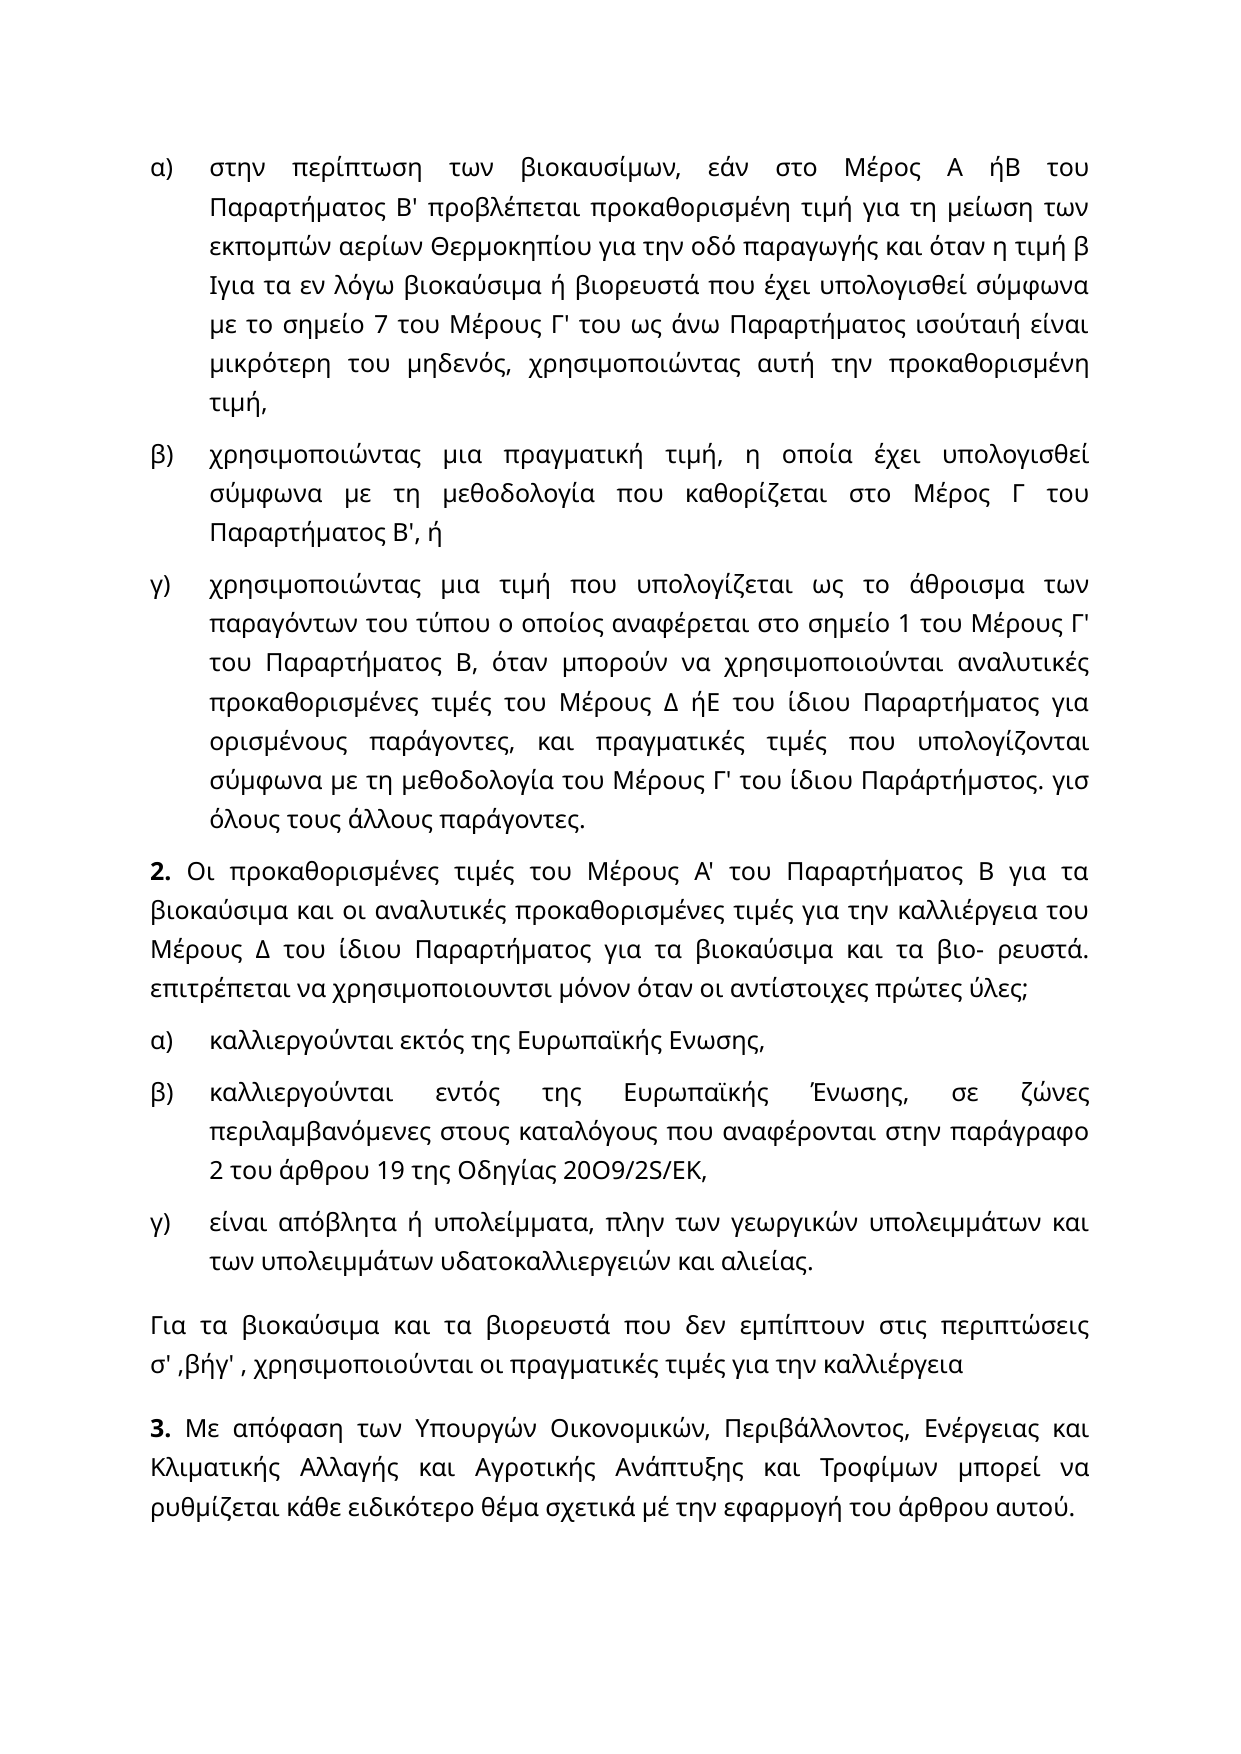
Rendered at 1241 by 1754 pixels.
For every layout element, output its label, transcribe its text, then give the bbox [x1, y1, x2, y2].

list α) στην περίπτωση των βιοκαυσίμων, εάν στο Μέρος Α ήΒ του Παραρτήματος Β' προβλέπεται προκαθορισμένη τιμή για τη μείωση των εκπομπών αερίων Θερμοκηπίου για την οδό παραγωγής και όταν η τιμή β Ιγια τα εν λόγω βιοκαύσιμα ή βιορευστά που έχει υπολογισθεί σύμφωνα με το σημείο 7 του Μέρους Γ' του ως άνω Παραρτήματος ισούταιή είναι μικρότερη του μηδενός, χρησιμοποιώντας αυτή την προκαθορισμένη τιμή, [150, 150, 1090, 419]
list β) χρησιμοποιώντας μια πραγματική τιμή, η οποία έχει υπολογισθεί σύμφωνα με τη μεθοδολογία που καθορίζεται στο Μέρος Γ του Παραρτήματος Β', ή [150, 437, 1090, 549]
text 2. Οι προκαθορισμένες τιμές του Μέρους Α' του Παραρτήματος Β για τα βιοκαύσιμα και οι αναλυτικές προκαθορισμένες τιμές για την καλλιέργεια του Μέρους Δ του ίδιου Παραρτήματος για τα βιοκαύσιμα και τα βιο- ρευστά. επιτρέπεται να χρησιμοποιουντσι μόνον όταν οι αντίστοιχες πρώτες ύλες; [150, 853, 1090, 1005]
text Για τα βιοκαύσιμα και τα βιορευστά που δεν εμπίπτουν στις περιπτώσεις σ' ,βήγ' , χρησιμοποιούνται οι πραγματικές τιμές για την καλλιέργεια [150, 1307, 1090, 1381]
list α) καλλιεργούνται εκτός της Ευρωπαϊκής Ενωσης, [150, 1022, 1090, 1057]
list β) καλλιεργούνται εντός της Ευρωπαϊκής Ένωσης, σε ζώνες περιλαμβανόμενες στους καταλόγους που αναφέρονται στην παράγραφο 2 του άρθρου 19 της Οδηγίας 20O9/2S/EK, [150, 1074, 1090, 1187]
list γ) χρησιμοποιώντας μια τιμή που υπολογίζεται ως το άθροισμα των παραγόντων του τύπου ο οποίος αναφέρεται στο σημείο 1 του Μέρους Γ' του Παραρτήματος Β, όταν μπορούν να χρησιμοποιούνται αναλυτικές προκαθορισμένες τιμές του Μέρους Δ ήΕ του ίδιου Παραρτήματος για ορισμένους παράγοντες, και πραγματικές τιμές που υπολογίζονται σύμφωνα με τη μεθοδολογία του Μέρους Γ' του ίδιου Παράρτήμστος. γισ όλους τους άλλους παράγοντες. [150, 567, 1090, 836]
text 3. Με απόφαση των Υπουργών Οικονομικών, Περιβάλλοντος, Ενέργειας και Κλιματικής Αλλαγής και Αγροτικής Ανάπτυξης και Τροφίμων μπορεί να ρυθμίζεται κάθε ειδικότερο θέμα σχετικά μέ την εφαρμογή του άρθρου αυτού. [150, 1411, 1090, 1523]
list γ) είναι απόβλητα ή υπολείμματα, πλην των γεωργικών υπολειμμάτων και των υπολειμμάτων υδατοκαλλιεργειών και αλιείας. [150, 1204, 1090, 1277]
